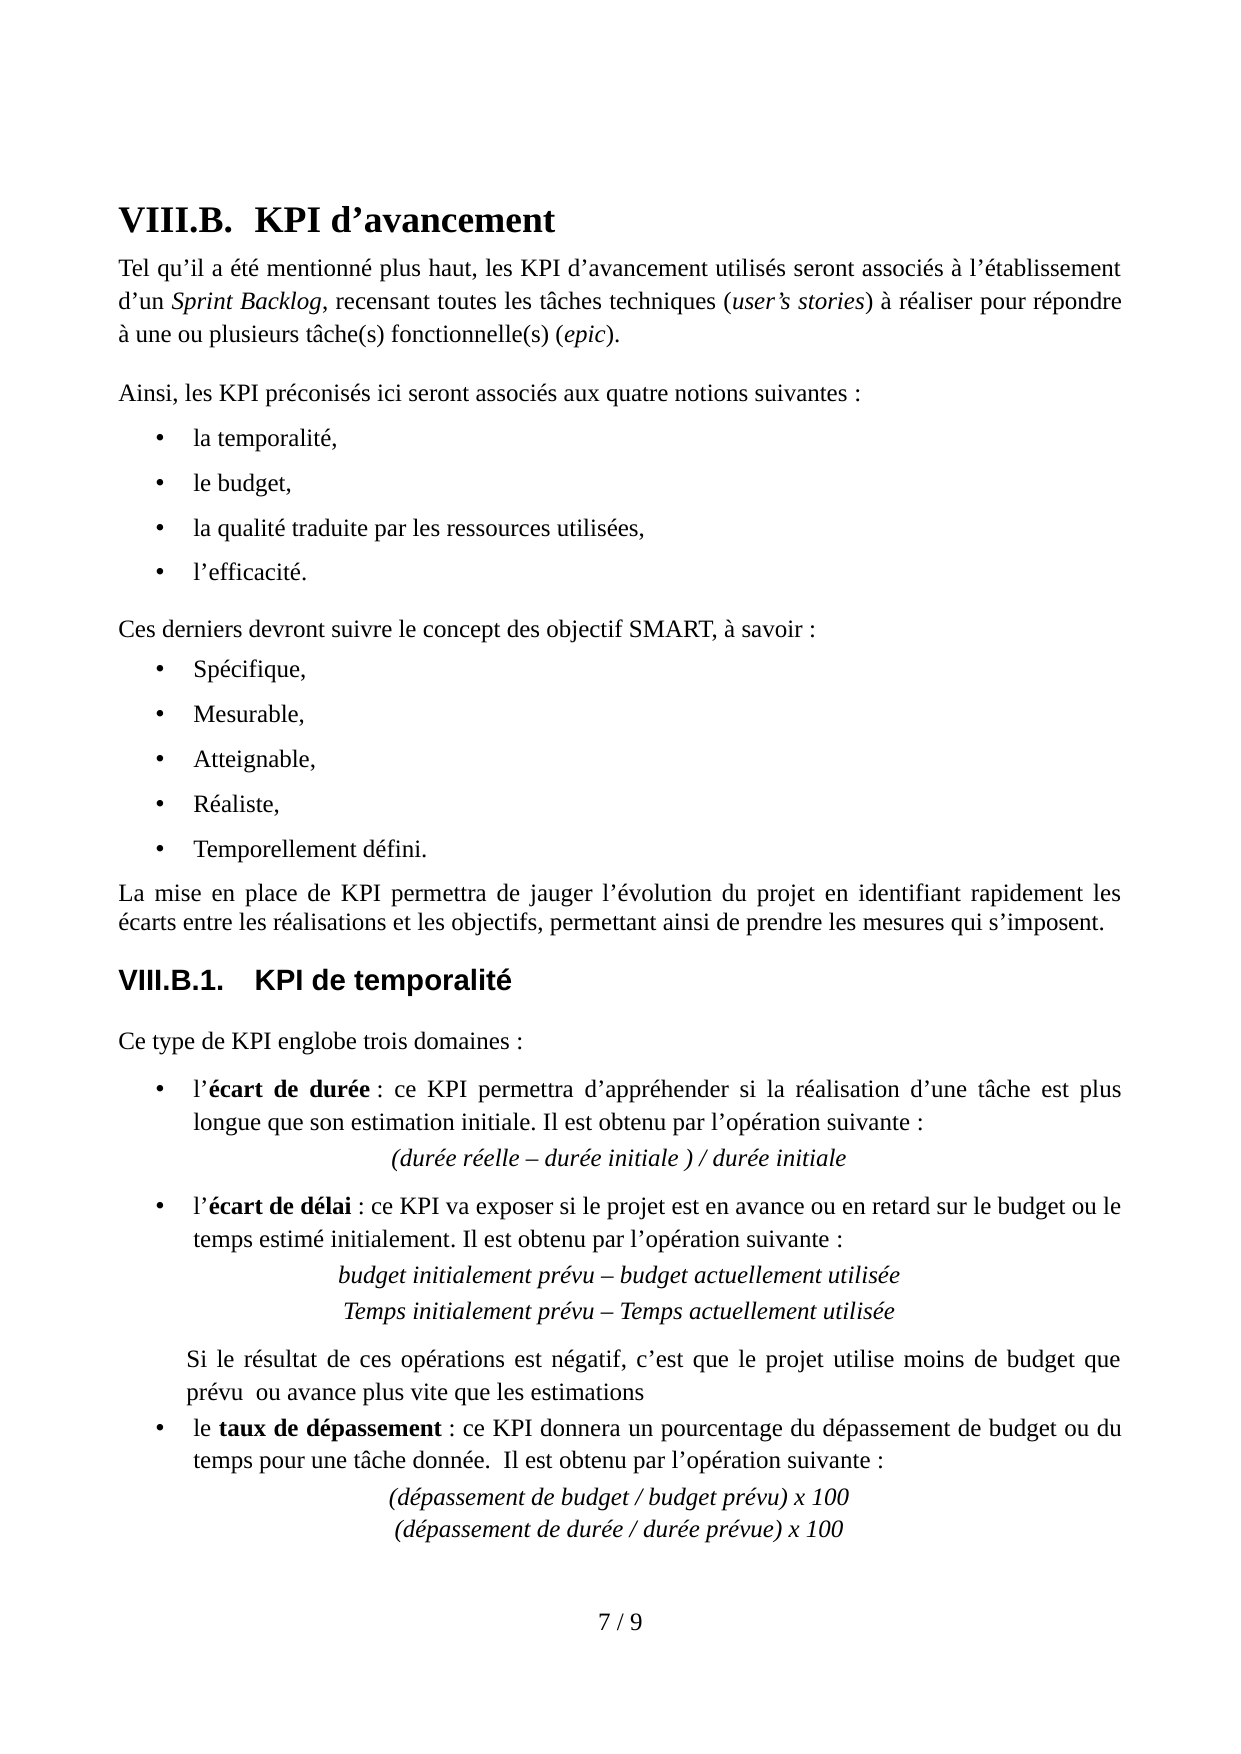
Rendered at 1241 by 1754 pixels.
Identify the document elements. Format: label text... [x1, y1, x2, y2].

list la qualité traduite par les ressources utilisées, [156, 513, 1122, 541]
text Si le résultat de ces opérations est négatif, c’est que le projet utilise moins de budget que prévu ou avance plus vite que les estimations [186, 1344, 1122, 1405]
text Ces derniers devront suivre le concept des objectif SMART, à savoir : [118, 614, 1122, 643]
list Temporellement défini. [156, 834, 1122, 862]
text (durée réelle – durée initiale ) / durée initiale [118, 1143, 1122, 1172]
list l’écart de durée : ce KPI permettra d’appréhender si la réalisation d’une tâche est plus longue que son estimation initiale. Il est obtenu par l’opération suivante : [156, 1074, 1122, 1136]
text (dépassement de budget / budget prévu) x 100 [118, 1482, 1122, 1510]
text Temps initialement prévu – Temps actuellement utilisée [118, 1296, 1122, 1324]
list Spécifique, [156, 654, 1122, 683]
list Mesurable, [156, 699, 1122, 728]
list le budget, [156, 468, 1122, 497]
list Atteignable, [156, 744, 1122, 773]
list le taux de dépassement : ce KPI donnera un pourcentage du dépassement de budget ou du temps pour une tâche donnée. Il est obtenu par l’opération suivante : [156, 1413, 1122, 1474]
text budget initialement prévu – budget actuellement utilisée [118, 1260, 1122, 1289]
subtitle KPI d’avancement [118, 197, 1122, 240]
list Réaliste, [156, 789, 1122, 818]
list la temporalité, [156, 423, 1122, 452]
list l’efficacité. [156, 557, 1122, 586]
list l’écart de délai : ce KPI va exposer si le projet est en avance ou en retard sur le budget ou le temps estimé initialement. Il est obtenu par l’opération suivante : [156, 1191, 1122, 1253]
text Ainsi, les KPI préconisés ici seront associés aux quatre notions suivantes : [118, 378, 1122, 407]
text La mise en place de KPI permettra de jauger l’évolution du projet en identifiant rapidement les écarts entre les réalisations et les objectifs, permettant ainsi de prendre les mesures qui s’imposent. [118, 878, 1122, 936]
text Tel qu’il a été mentionné plus haut, les KPI d’avancement utilisés seront associés à l’établissement d’un Sprint Backlog, recensant toutes les tâches techniques (user’s stories) à réaliser pour répondre à une ou plusieurs tâche(s) fonctionnelle(s) (epic). [118, 253, 1122, 348]
text (dépassement de durée / durée prévue) x 100 [118, 1514, 1122, 1543]
text Ce type de KPI englobe trois domaines : [118, 1026, 1122, 1055]
subtitle KPI de temporalité [118, 962, 1122, 996]
